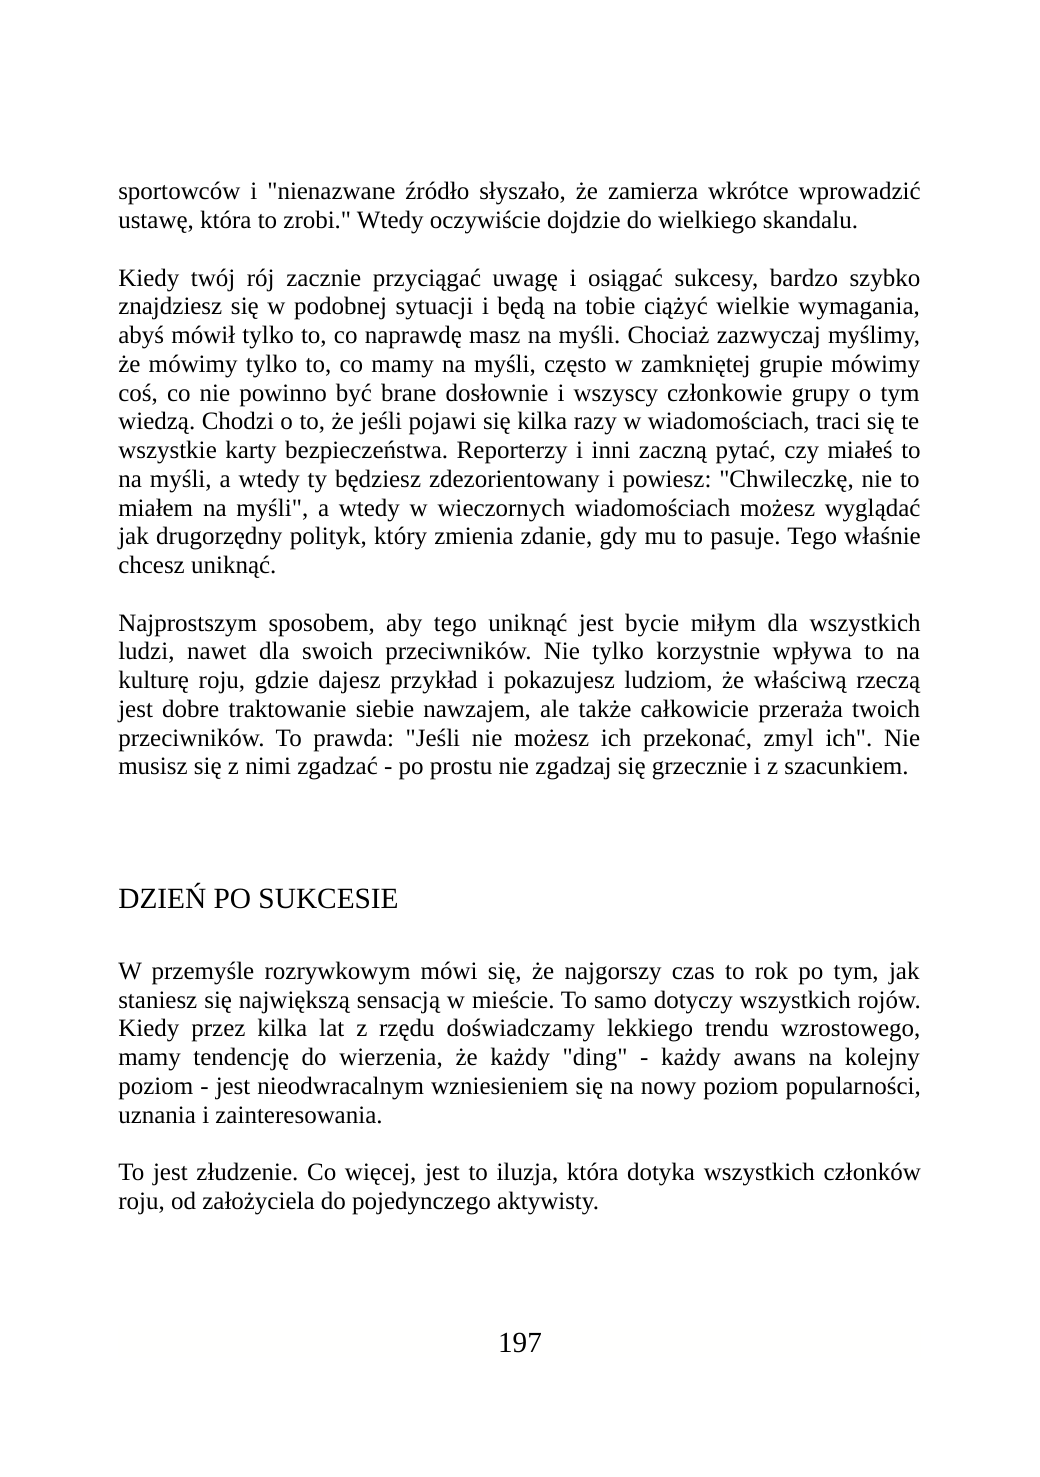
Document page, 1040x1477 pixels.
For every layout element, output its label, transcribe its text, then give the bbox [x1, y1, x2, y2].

text W przemyśle rozrywkowym mówi się, że najgorszy czas to rok po tym, jak staniesz się największą sensacją w mieście. To samo dotyczy wszystkich rojów. Kiedy przez kilka lat z rzędu doświadczamy lekkiego trendu wzrostowego, mamy tendencję do wierzenia, że każdy "ding" - każdy awans na kolejny poziom - jest nieodwracalnym wzniesieniem się na nowy poziom popularności, uznania i zainteresowania. [118, 956, 921, 1128]
text To jest złudzenie. Co więcej, jest to iluzja, która dotyka wszystkich członków roju, od założyciela do pojedynczego aktywisty. [118, 1157, 921, 1215]
text Kiedy twój rój zacznie przyciągać uwagę i osiągać sukcesy, bardzo szybko znajdziesz się w podobnej sytuacji i będą na tobie ciążyć wielkie wymagania, abyś mówił tylko to, co naprawdę masz na myśli. Chociaż zazwyczaj myślimy, że mówimy tylko to, co mamy na myśli, często w zamkniętej grupie mówimy coś, co nie powinno być brane dosłownie i wszyscy członkowie grupy o tym wiedzą. Chodzi o to, że jeśli pojawi się kilka razy w wiadomościach, traci się te wszystkie karty bezpieczeństwa. Reporterzy i inni zaczną pytać, czy miałeś to na myśli, a wtedy ty będziesz zdezorientowany i powiesz: "Chwileczkę, nie to miałem na myśli", a wtedy w wieczornych wiadomościach możesz wyglądać jak drugorzędny polityk, który zmienia zdanie, gdy mu to pasuje. Tego właśnie chcesz uniknąć. [118, 263, 921, 579]
text Najprostszym sposobem, aby tego uniknąć jest bycie miłym dla wszystkich ludzi, nawet dla swoich przeciwników. Nie tylko korzystnie wpływa to na kulturę roju, gdzie dajesz przykład i pokazujesz ludziom, że właściwą rzeczą jest dobre traktowanie siebie nawzajem, ale także całkowicie przeraża twoich przeciwników. To prawda: "Jeśli nie możesz ich przekonać, zmyl ich". Nie musisz się z nimi zgadzać - po prostu nie zgadzaj się grzecznie i z szacunkiem. [118, 608, 921, 780]
subtitle DZIEŃ PO SUKCESIE [118, 881, 921, 915]
text sportowców i "nienazwane źródło słyszało, że zamierza wkrótce wprowadzić ustawę, która to zrobi." Wtedy oczywiście dojdzie do wielkiego skandalu. [118, 176, 921, 234]
